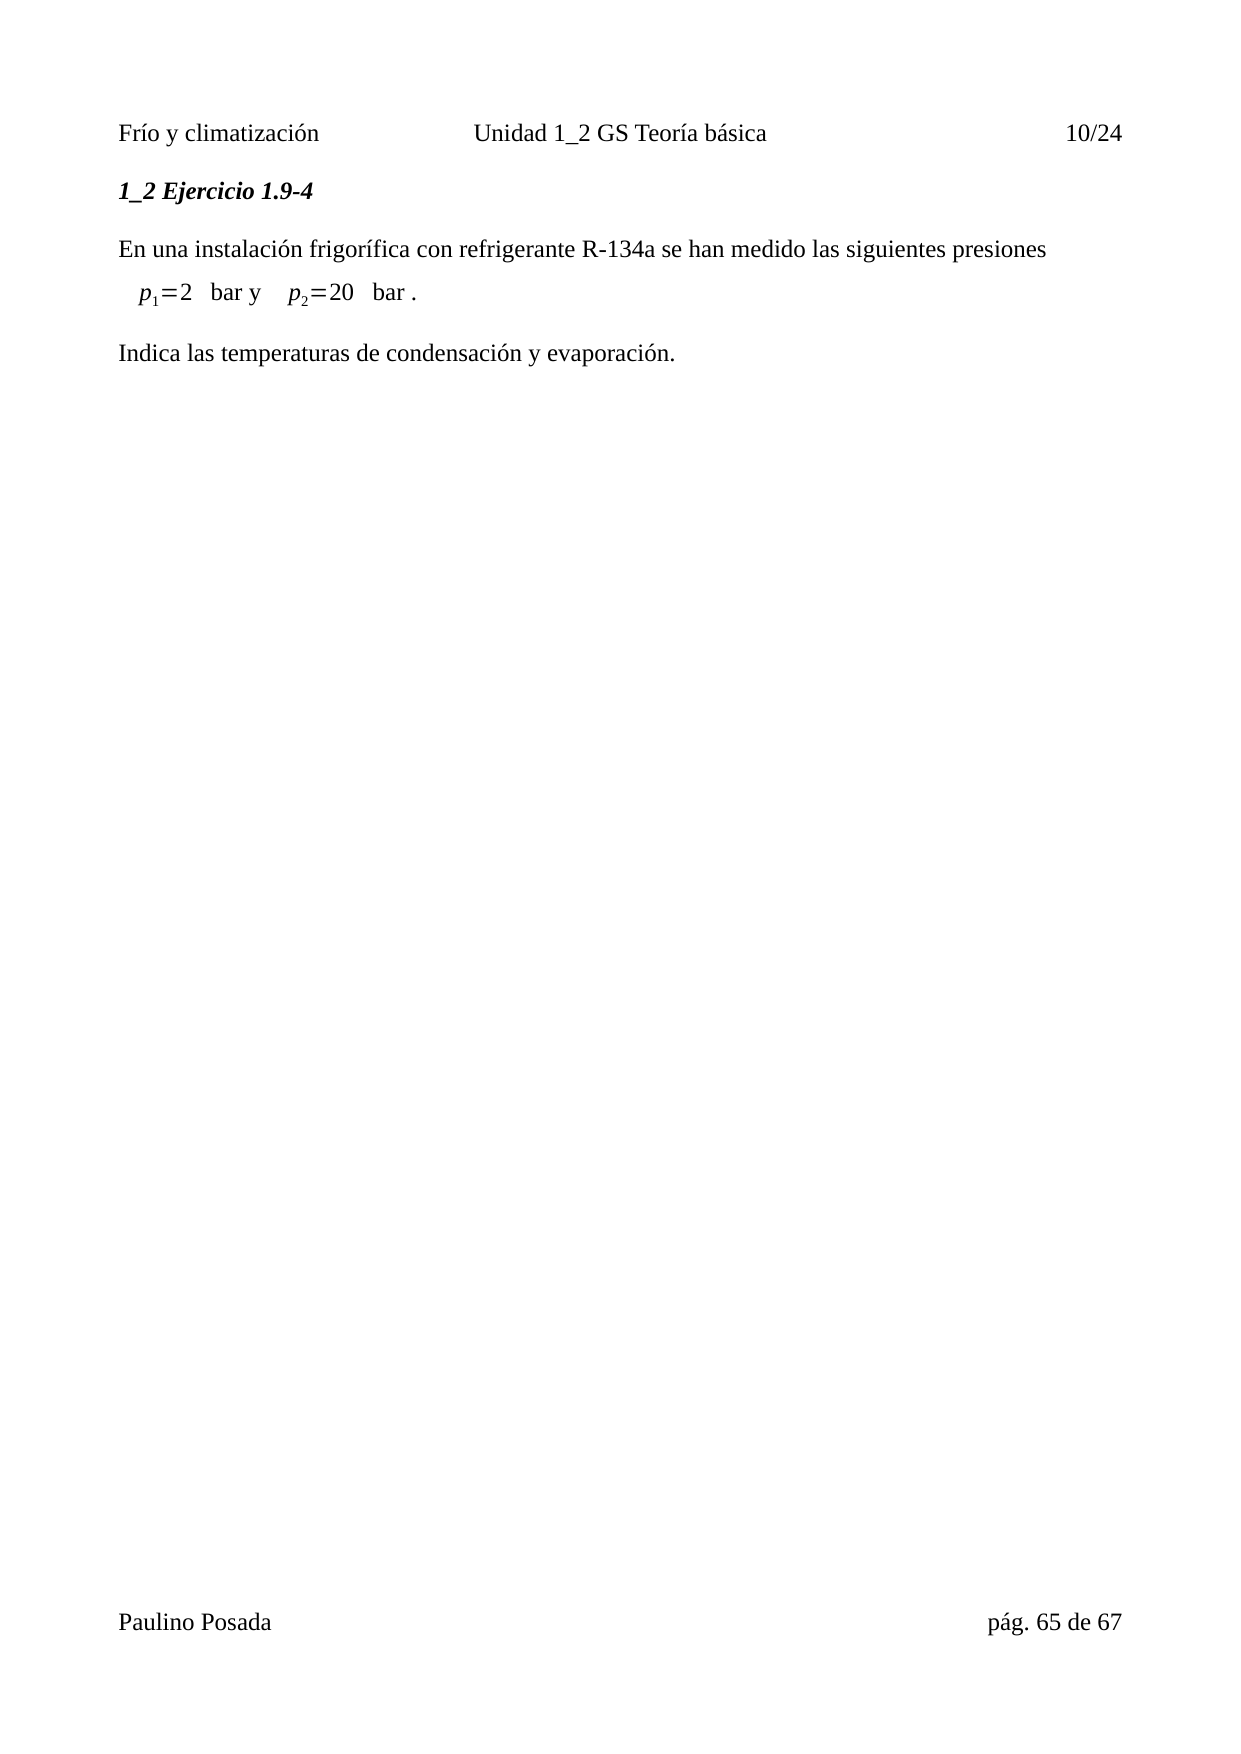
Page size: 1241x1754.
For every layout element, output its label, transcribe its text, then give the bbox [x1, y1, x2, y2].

text 1_2 Ejercicio 1.9-4 [118, 176, 1122, 205]
text En una instalación frigorífica con refrigerante R-134a se han medido las siguientes presiones bar y bar . [118, 234, 1122, 309]
text Indica las temperaturas de condensación y evaporación. [118, 338, 1122, 367]
